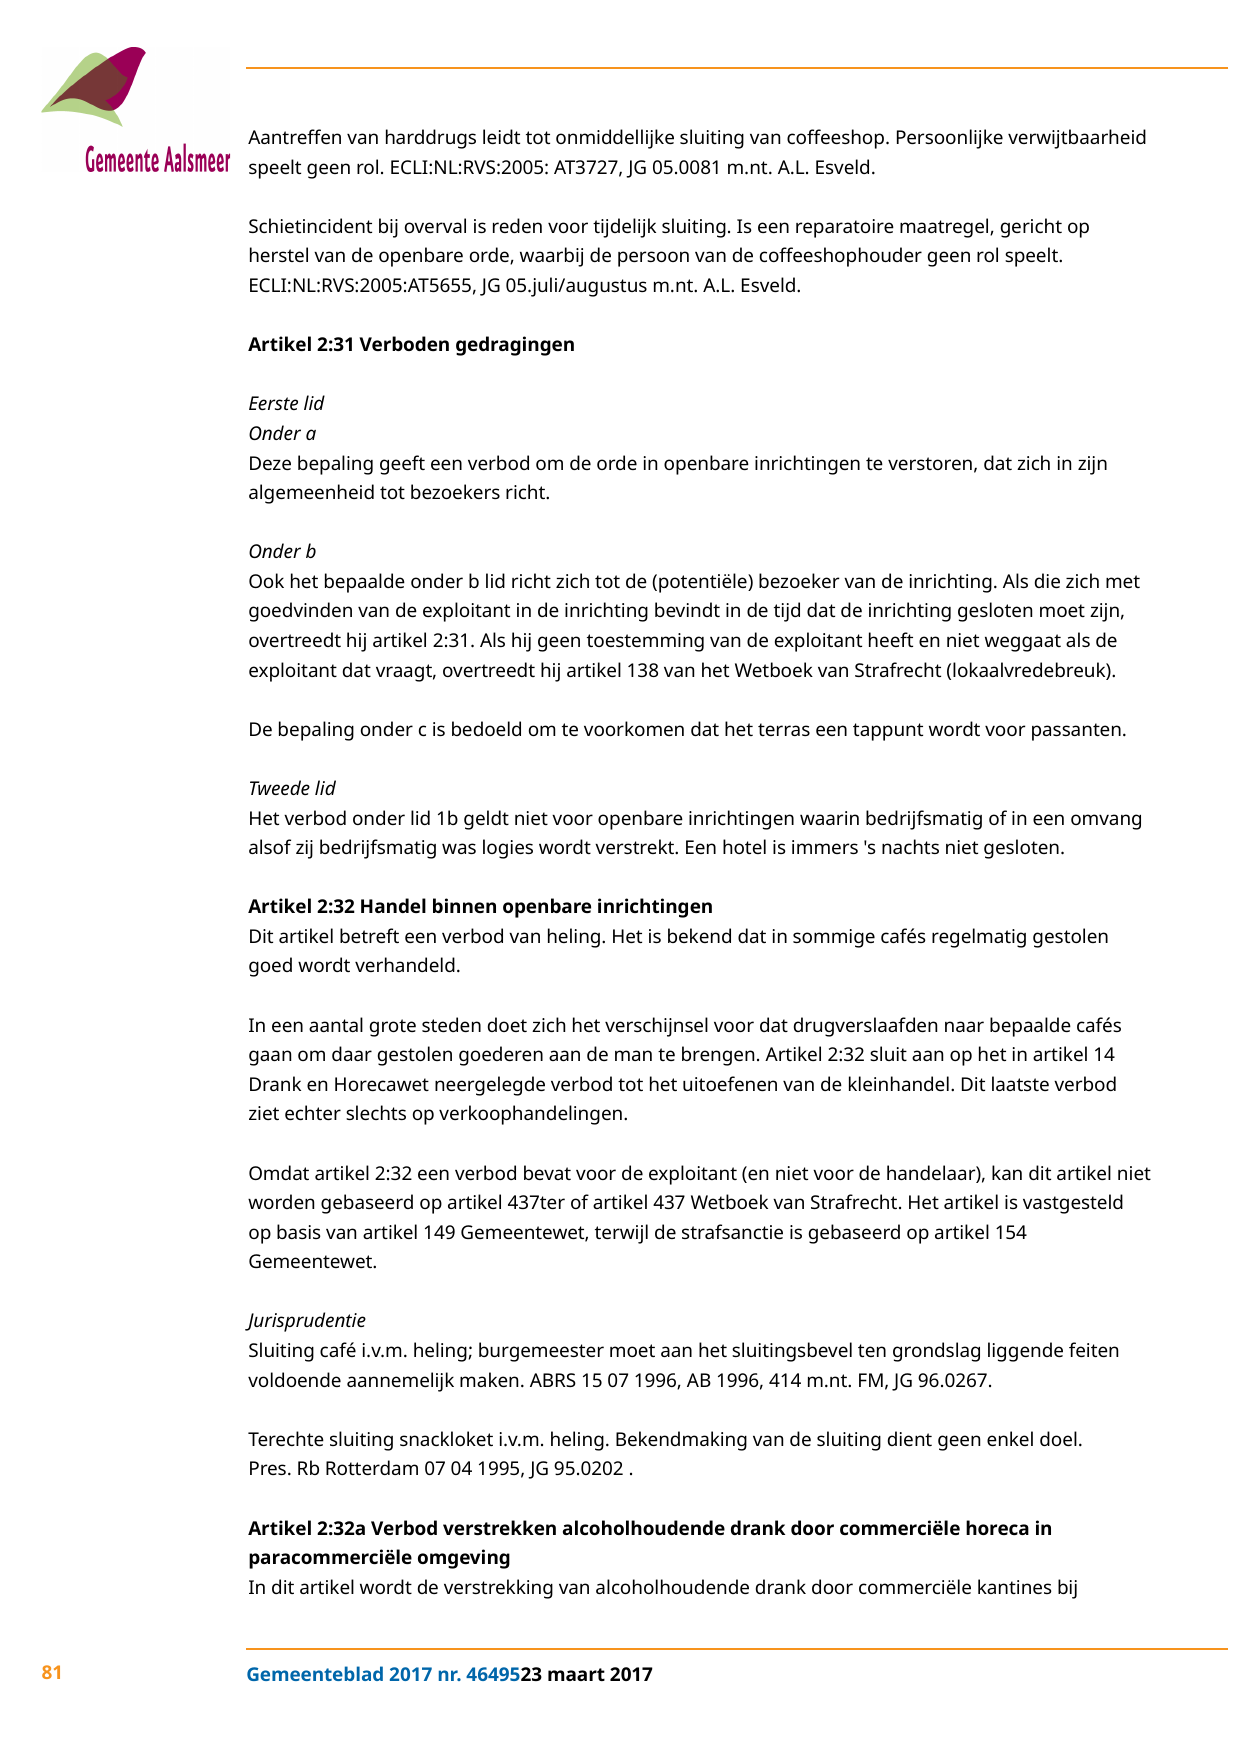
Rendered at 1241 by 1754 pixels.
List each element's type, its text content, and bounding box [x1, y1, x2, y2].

text Jurisprudentie [248, 1308, 1152, 1333]
text Artikel 2:32a Verbod verstrekken alcoholhoudende drank door commerciële horeca in paracommerciële omgeving [248, 1515, 1152, 1570]
text Aantreffen van harddrugs leidt tot onmiddellijke sluiting van coffeeshop. Persoonlijke verwijtbaarheid speelt geen rol. ECLI:NL:RVS:2005: AT3727, JG 05.0081 m.nt. A.L. Esveld. [248, 124, 1152, 180]
text Eerste lid [248, 391, 1152, 416]
picture [41, 47, 231, 172]
text Ook het bepaalde onder b lid richt zich tot de (potentiële) bezoeker van de inrichting. Als die zich met goedvinden van de exploitant in de inrichting bevindt in de tijd dat de inrichting gesloten moet zijn, overtreedt hij artikel 2:31. Als hij geen toestemming van de exploitant heeft en niet weggaat als de exploitant dat vraagt, overtreedt hij artikel 138 van het Wetboek van Strafrecht (lokaalvredebreuk). [248, 568, 1152, 683]
text Sluiting café i.v.m. heling; burgemeester moet aan het sluitingsbevel ten grondslag liggende feiten voldoende aannemelijk maken. ABRS 15 07 1996, AB 1996, 414 m.nt. FM, JG 96.0267. [248, 1337, 1152, 1393]
text Artikel 2:32 Handel binnen openbare inrichtingen [248, 893, 1152, 919]
text De bepaling onder c is bedoeld om te voorkomen dat het terras een tappunt wordt voor passanten. [248, 716, 1152, 742]
text Onder a [248, 420, 1152, 446]
text Tweede lid [248, 775, 1152, 801]
text Schietincident bij overval is reden voor tijdelijk sluiting. Is een reparatoire maatregel, gericht op herstel van de openbare orde, waarbij de persoon van de coffeeshophouder geen rol speelt. [248, 213, 1152, 268]
text Het verbod onder lid 1b geldt niet voor openbare inrichtingen waarin bedrijfsmatig of in een omvang alsof zij bedrijfsmatig was logies wordt verstrekt. Een hotel is immers 's nachts niet gesloten. [248, 805, 1152, 860]
text Omdat artikel 2:32 een verbod bevat voor de exploitant (en niet voor de handelaar), kan dit artikel niet worden gebaseerd op artikel 437ter of artikel 437 Wetboek van Strafrecht. Het artikel is vastgesteld op basis van artikel 149 Gemeentewet, terwijl de strafsanctie is gebaseerd op artikel 154 Gemeentewet. [248, 1160, 1152, 1274]
text In dit artikel wordt de verstrekking van alcoholhoudende drank door commerciële kantines bij [248, 1574, 1152, 1600]
text In een aantal grote steden doet zich het verschijnsel voor dat drugverslaafden naar bepaalde cafés gaan om daar gestolen goederen aan de man te brengen. Artikel 2:32 sluit aan op het in artikel 14 Drank en Horecawet neergelegde verbod tot het uitoefenen van de kleinhandel. Dit laatste verbod ziet echter slechts op verkoophandelingen. [248, 1012, 1152, 1126]
text ECLI:NL:RVS:2005:AT5655, JG 05.juli/augustus m.nt. A.L. Esveld. [248, 272, 1152, 298]
text Dit artikel betreft een verbod van heling. Het is bekend dat in sommige cafés regelmatig gestolen goed wordt verhandeld. [248, 923, 1152, 978]
text Onder b [248, 538, 1152, 564]
text Deze bepaling geeft een verbod om de orde in openbare inrichtingen te verstoren, dat zich in zijn algemeenheid tot bezoekers richt. [248, 450, 1152, 505]
text Terechte sluiting snackloket i.v.m. heling. Bekendmaking van de sluiting dient geen enkel doel. [248, 1426, 1152, 1452]
text Pres. Rb Rotterdam 07 04 1995, JG 95.0202 . [248, 1456, 1152, 1481]
text Artikel 2:31 Verboden gedragingen [248, 331, 1152, 357]
